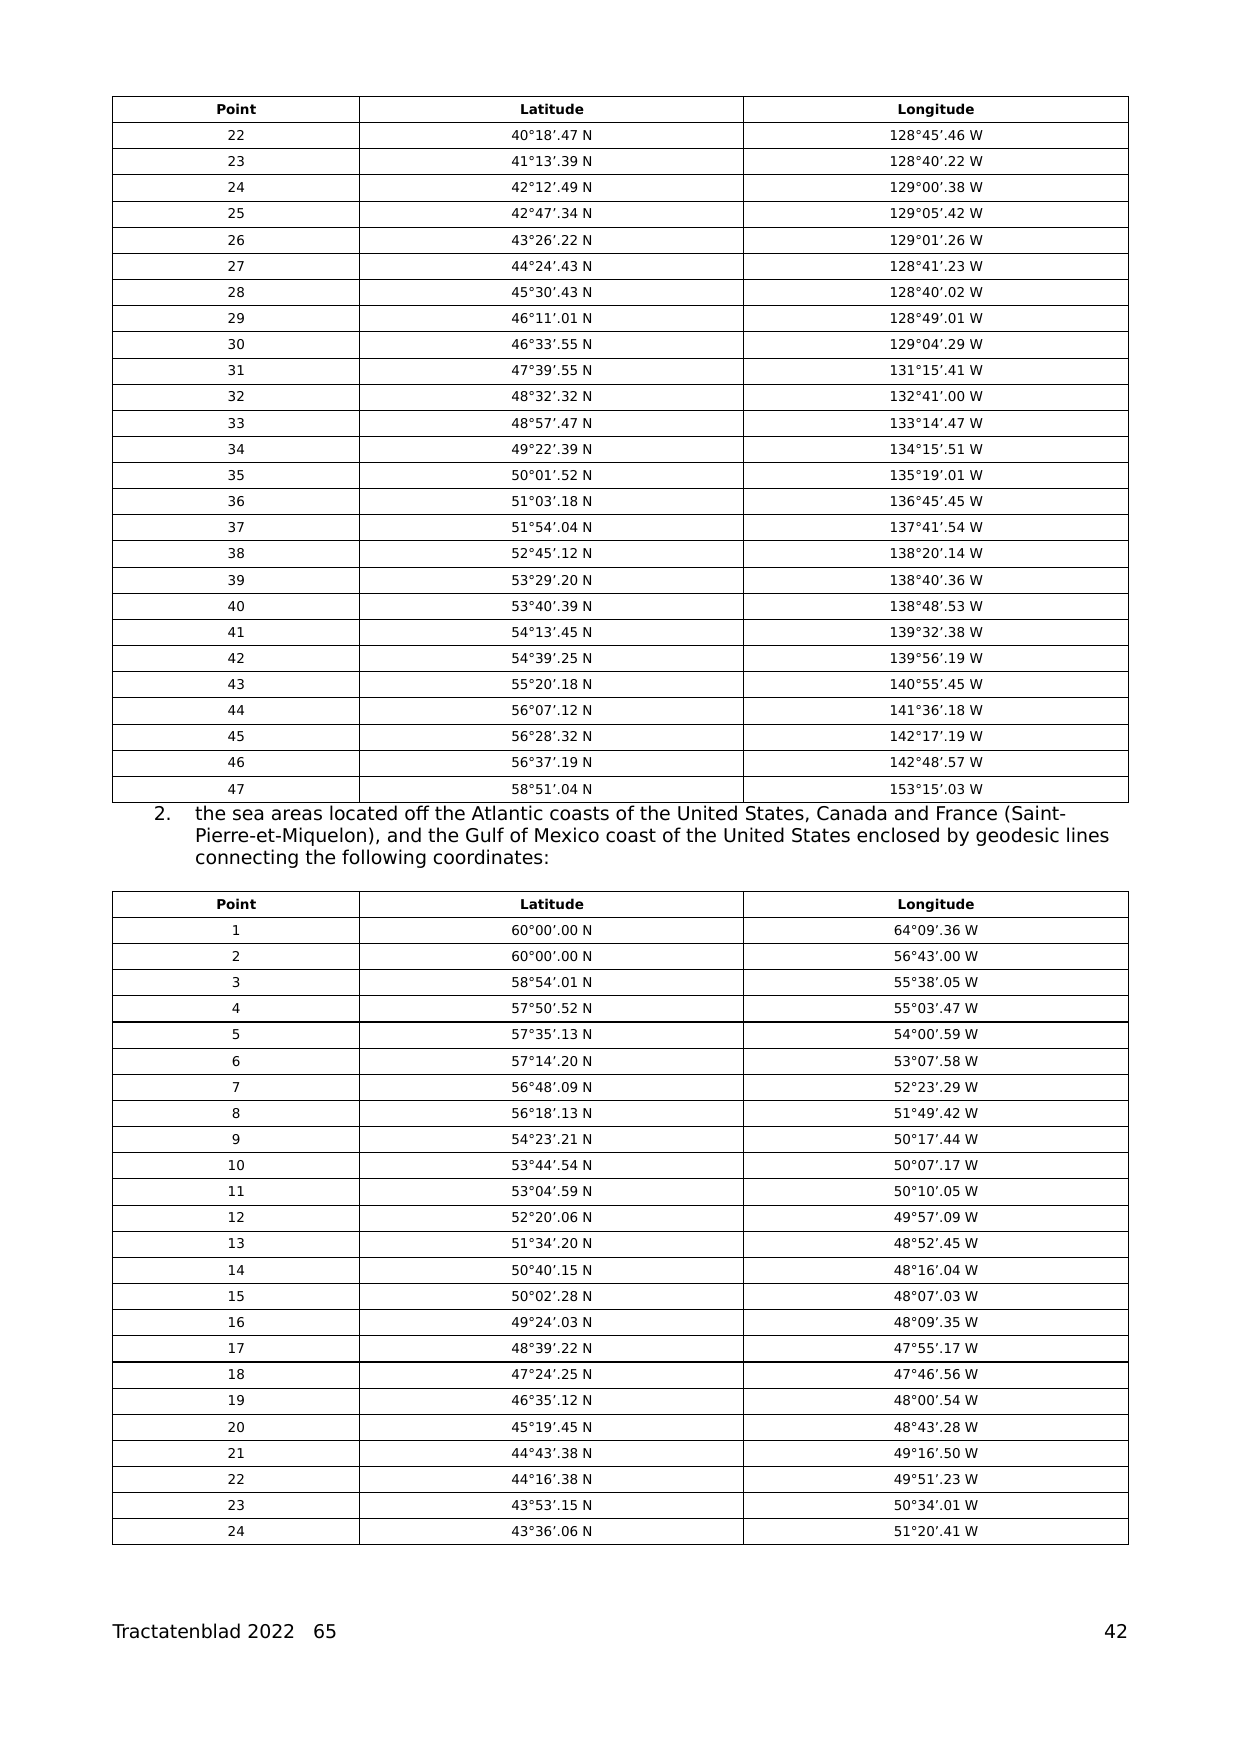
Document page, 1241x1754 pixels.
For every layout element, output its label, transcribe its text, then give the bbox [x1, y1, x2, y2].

table_cell 44°16’.38 N [360, 1467, 743, 1492]
table_cell 40°18’.47 N [360, 123, 743, 148]
table_cell 44°43’.38 N [360, 1441, 743, 1466]
table_cell 11 [113, 1179, 359, 1204]
table_cell 153°15’.03 W [744, 777, 1128, 802]
table_cell 50°34’.01 W [744, 1493, 1128, 1518]
table_cell 52°23’.29 W [744, 1075, 1128, 1100]
table_cell 21 [113, 1441, 359, 1466]
table_cell 49°24’.03 N [360, 1310, 743, 1335]
table_cell 3 [113, 970, 359, 995]
table_cell 34 [113, 437, 359, 462]
table_cell 52°45’.12 N [360, 541, 743, 567]
table_cell 28 [113, 280, 359, 305]
table_cell 6 [113, 1049, 359, 1074]
table_cell 50°10’.05 W [744, 1179, 1128, 1204]
text 2. the sea areas located off the Atlantic coasts of the United States, Canada and France (Saint- Pierre-et-Miquelon), and the Gulf of Mexico coast of the United States enclosed by geodesic lines connecting the following coordinates: [153, 803, 1128, 869]
table_cell 53°07’.58 W [744, 1049, 1128, 1074]
table_cell 15 [113, 1284, 359, 1309]
table_cell 20 [113, 1415, 359, 1440]
table_cell 48°32’.32 N [360, 385, 743, 410]
table_header Point [113, 892, 359, 917]
table_cell 56°43’.00 W [744, 944, 1128, 969]
table_cell 57°35’.13 N [360, 1023, 743, 1048]
table_cell 2 [113, 944, 359, 969]
table_cell 45°30’.43 N [360, 280, 743, 305]
table_cell 48°43’.28 W [744, 1415, 1128, 1440]
table_cell 138°40’.36 W [744, 568, 1128, 593]
table_cell 44 [113, 698, 359, 723]
table_cell 42 [113, 646, 359, 671]
table_cell 129°05’.42 W [744, 202, 1128, 227]
table_cell 38 [113, 541, 359, 567]
table_cell 46°11’.01 N [360, 306, 743, 331]
table_cell 48°00’.54 W [744, 1389, 1128, 1414]
table_cell 58°54’.01 N [360, 970, 743, 995]
table_cell 50°17’.44 W [744, 1127, 1128, 1152]
table_cell 135°19’.01 W [744, 463, 1128, 488]
table_cell 46 [113, 751, 359, 776]
table_cell 43°53’.15 N [360, 1493, 743, 1518]
table_cell 13 [113, 1232, 359, 1257]
table_cell 5 [113, 1023, 359, 1048]
table_cell 42°12’.49 N [360, 175, 743, 201]
table_cell 43 [113, 672, 359, 697]
table_cell 129°00’.38 W [744, 175, 1128, 201]
table_cell 56°37’.19 N [360, 751, 743, 776]
table_cell 35 [113, 463, 359, 488]
table_cell 128°49’.01 W [744, 306, 1128, 331]
table_cell 24 [113, 175, 359, 201]
table_header Longitude [744, 97, 1128, 122]
table_cell 16 [113, 1310, 359, 1335]
table_cell 33 [113, 411, 359, 436]
table_cell 64°09’.36 W [744, 918, 1128, 943]
table_cell 23 [113, 1493, 359, 1518]
table_cell 8 [113, 1101, 359, 1126]
table_cell 53°40’.39 N [360, 594, 743, 619]
table_cell 25 [113, 202, 359, 227]
table_header Longitude [744, 892, 1128, 917]
table_cell 43°36’.06 N [360, 1519, 743, 1544]
table_cell 139°32’.38 W [744, 620, 1128, 645]
table_cell 40 [113, 594, 359, 619]
table_cell 56°18’.13 N [360, 1101, 743, 1126]
table_cell 18 [113, 1363, 359, 1387]
table_cell 49°51’.23 W [744, 1467, 1128, 1492]
table_cell 30 [113, 332, 359, 357]
table_cell 1 [113, 918, 359, 943]
table_cell 51°03’.18 N [360, 489, 743, 514]
table_cell 41°13’.39 N [360, 149, 743, 174]
table_cell 60°00’.00 N [360, 944, 743, 969]
table_cell 133°14’.47 W [744, 411, 1128, 436]
table_cell 57°14’.20 N [360, 1049, 743, 1074]
table_cell 53°04’.59 N [360, 1179, 743, 1204]
table_cell 56°07’.12 N [360, 698, 743, 723]
table_cell 49°16’.50 W [744, 1441, 1128, 1466]
table_cell 9 [113, 1127, 359, 1152]
table_header Latitude [360, 892, 743, 917]
table_cell 129°04’.29 W [744, 332, 1128, 357]
table_cell 131°15’.41 W [744, 359, 1128, 383]
table_cell 47°55’.17 W [744, 1336, 1128, 1361]
table_cell 49°57’.09 W [744, 1206, 1128, 1231]
table_cell 140°55’.45 W [744, 672, 1128, 697]
table_cell 54°39’.25 N [360, 646, 743, 671]
table_cell 51°54’.04 N [360, 515, 743, 540]
table_cell 46°33’.55 N [360, 332, 743, 357]
table_cell 51°49’.42 W [744, 1101, 1128, 1126]
table_cell 52°20’.06 N [360, 1206, 743, 1231]
table_cell 55°38’.05 W [744, 970, 1128, 995]
table_cell 48°09’.35 W [744, 1310, 1128, 1335]
table_cell 139°56’.19 W [744, 646, 1128, 671]
table_cell 137°41’.54 W [744, 515, 1128, 540]
table_cell 24 [113, 1519, 359, 1544]
table_cell 136°45’.45 W [744, 489, 1128, 514]
table_cell 141°36’.18 W [744, 698, 1128, 723]
table_cell 23 [113, 149, 359, 174]
table_cell 14 [113, 1258, 359, 1283]
table_cell 128°40’.22 W [744, 149, 1128, 174]
table_cell 32 [113, 385, 359, 410]
table_cell 129°01’.26 W [744, 228, 1128, 253]
table_cell 142°17’.19 W [744, 725, 1128, 749]
table_cell 44°24’.43 N [360, 254, 743, 279]
table_cell 37 [113, 515, 359, 540]
table_cell 45 [113, 725, 359, 749]
table_cell 134°15’.51 W [744, 437, 1128, 462]
table_cell 17 [113, 1336, 359, 1361]
table_cell 48°52’.45 W [744, 1232, 1128, 1257]
table_cell 55°20’.18 N [360, 672, 743, 697]
table_cell 47°46’.56 W [744, 1363, 1128, 1387]
table_cell 50°40’.15 N [360, 1258, 743, 1283]
table_cell 60°00’.00 N [360, 918, 743, 943]
table_header Latitude [360, 97, 743, 122]
table_cell 7 [113, 1075, 359, 1100]
table_header Point [113, 97, 359, 122]
table_cell 27 [113, 254, 359, 279]
table_cell 47°24’.25 N [360, 1363, 743, 1387]
table_cell 53°44’.54 N [360, 1153, 743, 1178]
table_cell 49°22’.39 N [360, 437, 743, 462]
table_cell 26 [113, 228, 359, 253]
table_cell 48°07’.03 W [744, 1284, 1128, 1309]
table_cell 46°35’.12 N [360, 1389, 743, 1414]
table_cell 36 [113, 489, 359, 514]
table_cell 51°34’.20 N [360, 1232, 743, 1257]
table_cell 142°48’.57 W [744, 751, 1128, 776]
table_cell 53°29’.20 N [360, 568, 743, 593]
table_cell 31 [113, 359, 359, 383]
table_cell 50°01’.52 N [360, 463, 743, 488]
table_cell 138°48’.53 W [744, 594, 1128, 619]
table_cell 45°19’.45 N [360, 1415, 743, 1440]
table_cell 47°39’.55 N [360, 359, 743, 383]
table_cell 50°07’.17 W [744, 1153, 1128, 1178]
table_cell 57°50’.52 N [360, 996, 743, 1021]
table_cell 42°47’.34 N [360, 202, 743, 227]
table_cell 55°03’.47 W [744, 996, 1128, 1021]
table_cell 54°00’.59 W [744, 1023, 1128, 1048]
table_cell 10 [113, 1153, 359, 1178]
table_cell 39 [113, 568, 359, 593]
table_cell 48°39’.22 N [360, 1336, 743, 1361]
table_cell 58°51’.04 N [360, 777, 743, 802]
table_cell 29 [113, 306, 359, 331]
table_cell 56°28’.32 N [360, 725, 743, 749]
table_cell 12 [113, 1206, 359, 1231]
table_cell 128°45’.46 W [744, 123, 1128, 148]
table_cell 43°26’.22 N [360, 228, 743, 253]
table_cell 22 [113, 1467, 359, 1492]
table_cell 56°48’.09 N [360, 1075, 743, 1100]
table_cell 48°57’.47 N [360, 411, 743, 436]
table_cell 48°16’.04 W [744, 1258, 1128, 1283]
table_cell 132°41’.00 W [744, 385, 1128, 410]
table_cell 47 [113, 777, 359, 802]
table_cell 19 [113, 1389, 359, 1414]
table_cell 50°02’.28 N [360, 1284, 743, 1309]
table_cell 128°41’.23 W [744, 254, 1128, 279]
table_cell 22 [113, 123, 359, 148]
table_cell 41 [113, 620, 359, 645]
table_cell 54°13’.45 N [360, 620, 743, 645]
table_cell 4 [113, 996, 359, 1021]
table_cell 51°20’.41 W [744, 1519, 1128, 1544]
table_cell 128°40’.02 W [744, 280, 1128, 305]
table_cell 138°20’.14 W [744, 541, 1128, 567]
table_cell 54°23’.21 N [360, 1127, 743, 1152]
